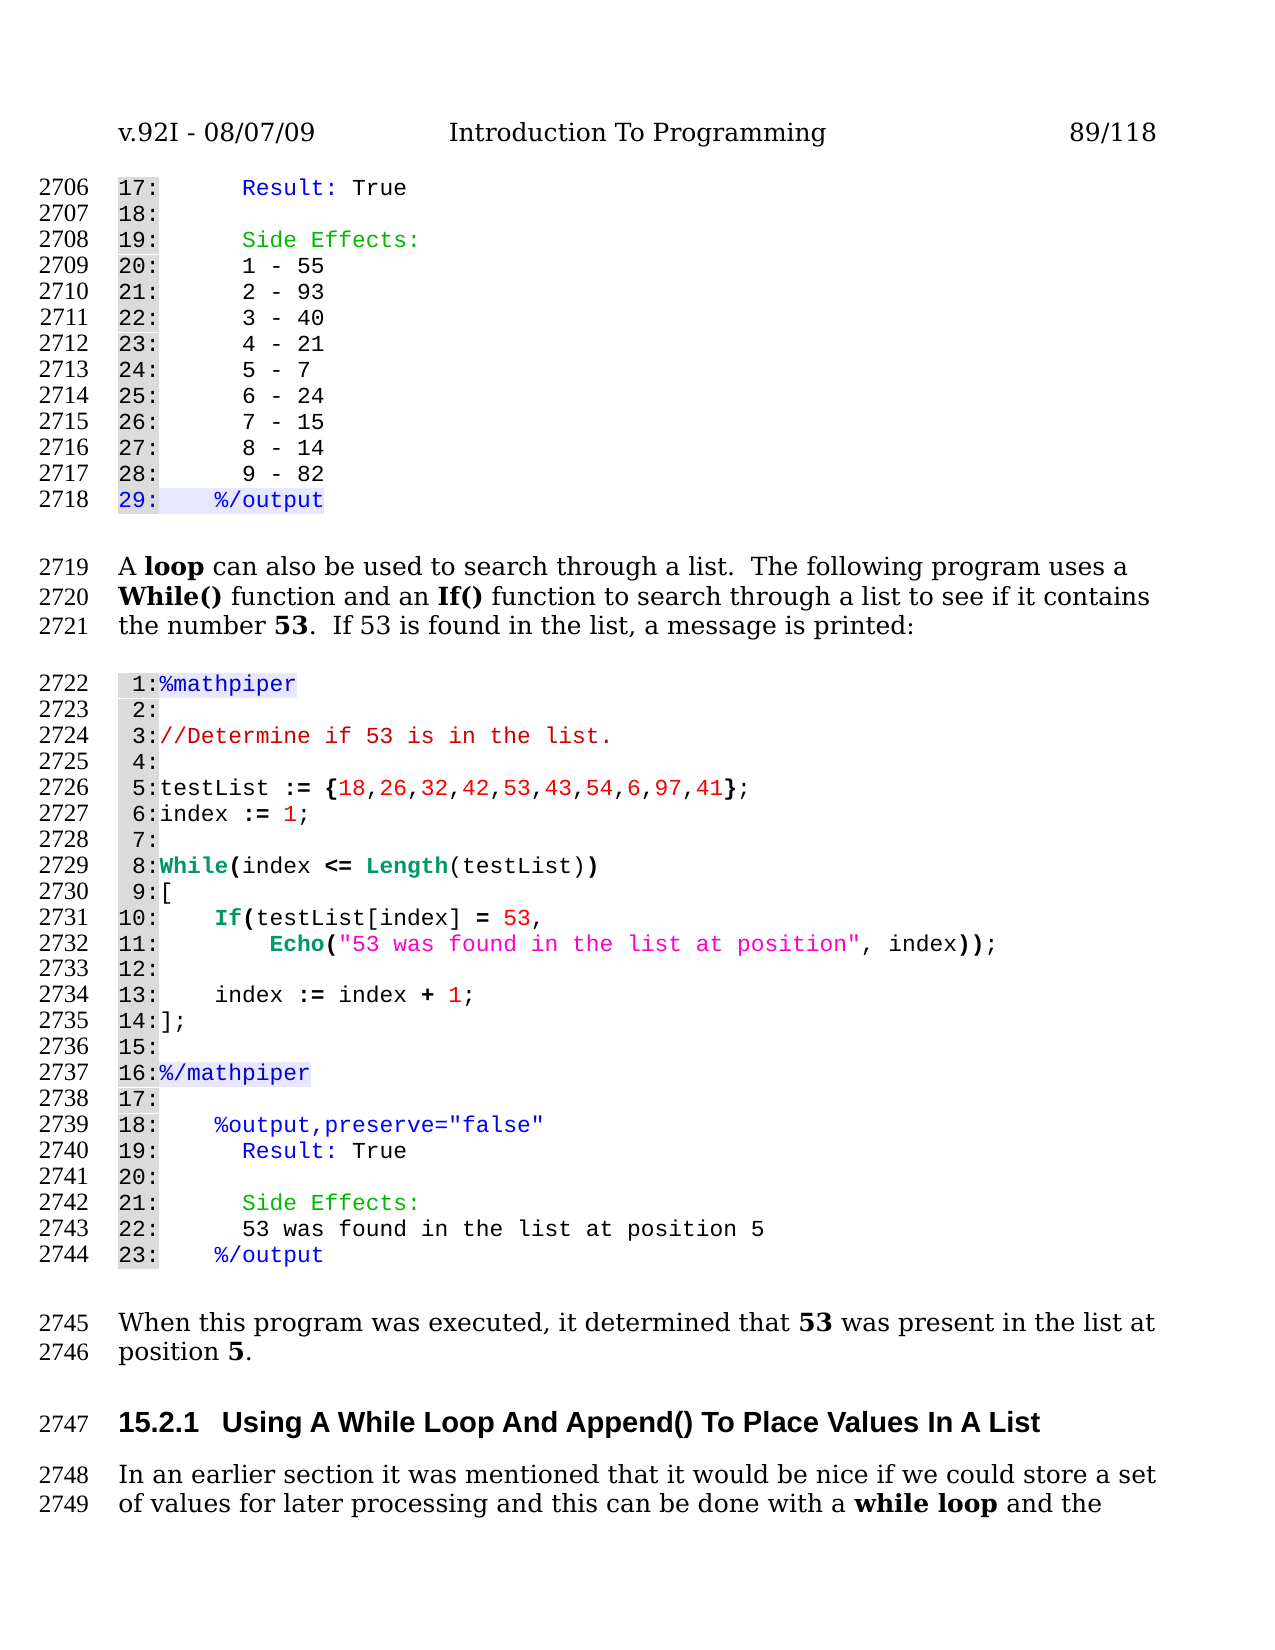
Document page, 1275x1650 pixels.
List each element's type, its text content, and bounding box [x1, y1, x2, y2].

text 11: Echo("53 was found in the list at position", index)); [118, 932, 1157, 958]
text 22: 3 - 40 [118, 306, 1157, 332]
text 3://Determine if 53 is in the list. [118, 724, 1157, 750]
text When this program was executed, it determined that 53 was present in the list at position 5. [118, 1307, 1157, 1366]
subtitle Using A While Loop And Append() To Place Values In A List [118, 1405, 1157, 1439]
text 18: %output,preserve="false" [118, 1113, 1157, 1139]
text 19: Side Effects: [118, 229, 1157, 254]
text 10: If(testList[index] = 53, [118, 906, 1157, 932]
text 6:index := 1; [118, 802, 1157, 828]
text 17: [118, 1087, 1157, 1113]
text 1:%mathpiper [118, 672, 1157, 698]
text 29: %/output [118, 488, 1157, 514]
text 4: [118, 750, 1157, 776]
text 5:testList := {18,26,32,42,53,43,54,6,97,41}; [118, 776, 1157, 802]
text 25: 6 - 24 [118, 384, 1157, 410]
text 23: %/output [118, 1243, 1157, 1269]
text 2: [118, 698, 1157, 724]
text 13: index := index + 1; [118, 984, 1157, 1010]
text 22: 53 was found in the list at position 5 [118, 1217, 1157, 1243]
text 20: 1 - 55 [118, 254, 1157, 281]
text 17: Result: True [118, 177, 1157, 203]
text In an earlier section it was mentioned that it would be nice if we could store a set of values for later processing and this can be done with a while loop and the [118, 1460, 1157, 1518]
text 12: [118, 958, 1157, 984]
text 27: 8 - 14 [118, 436, 1157, 462]
text 15: [118, 1036, 1157, 1062]
text 21: Side Effects: [118, 1191, 1157, 1217]
text A loop can also be used to search through a list. The following program uses a While() function and an If() function to search through a list to see if it contains the number 53. If 53 is found in the list, a message is printed: [118, 552, 1157, 641]
text 26: 7 - 15 [118, 410, 1157, 436]
text 19: Result: True [118, 1139, 1157, 1165]
text 18: [118, 203, 1157, 229]
text 28: 9 - 82 [118, 462, 1157, 488]
text 9:[ [118, 880, 1157, 906]
text 20: [118, 1165, 1157, 1191]
text 8:While(index <= Length(testList)) [118, 854, 1157, 880]
text 14:]; [118, 1010, 1157, 1036]
text 16:%/mathpiper [118, 1062, 1157, 1087]
text 7: [118, 828, 1157, 854]
text 21: 2 - 93 [118, 281, 1157, 306]
text 24: 5 - 7 [118, 358, 1157, 384]
text 23: 4 - 21 [118, 332, 1157, 358]
